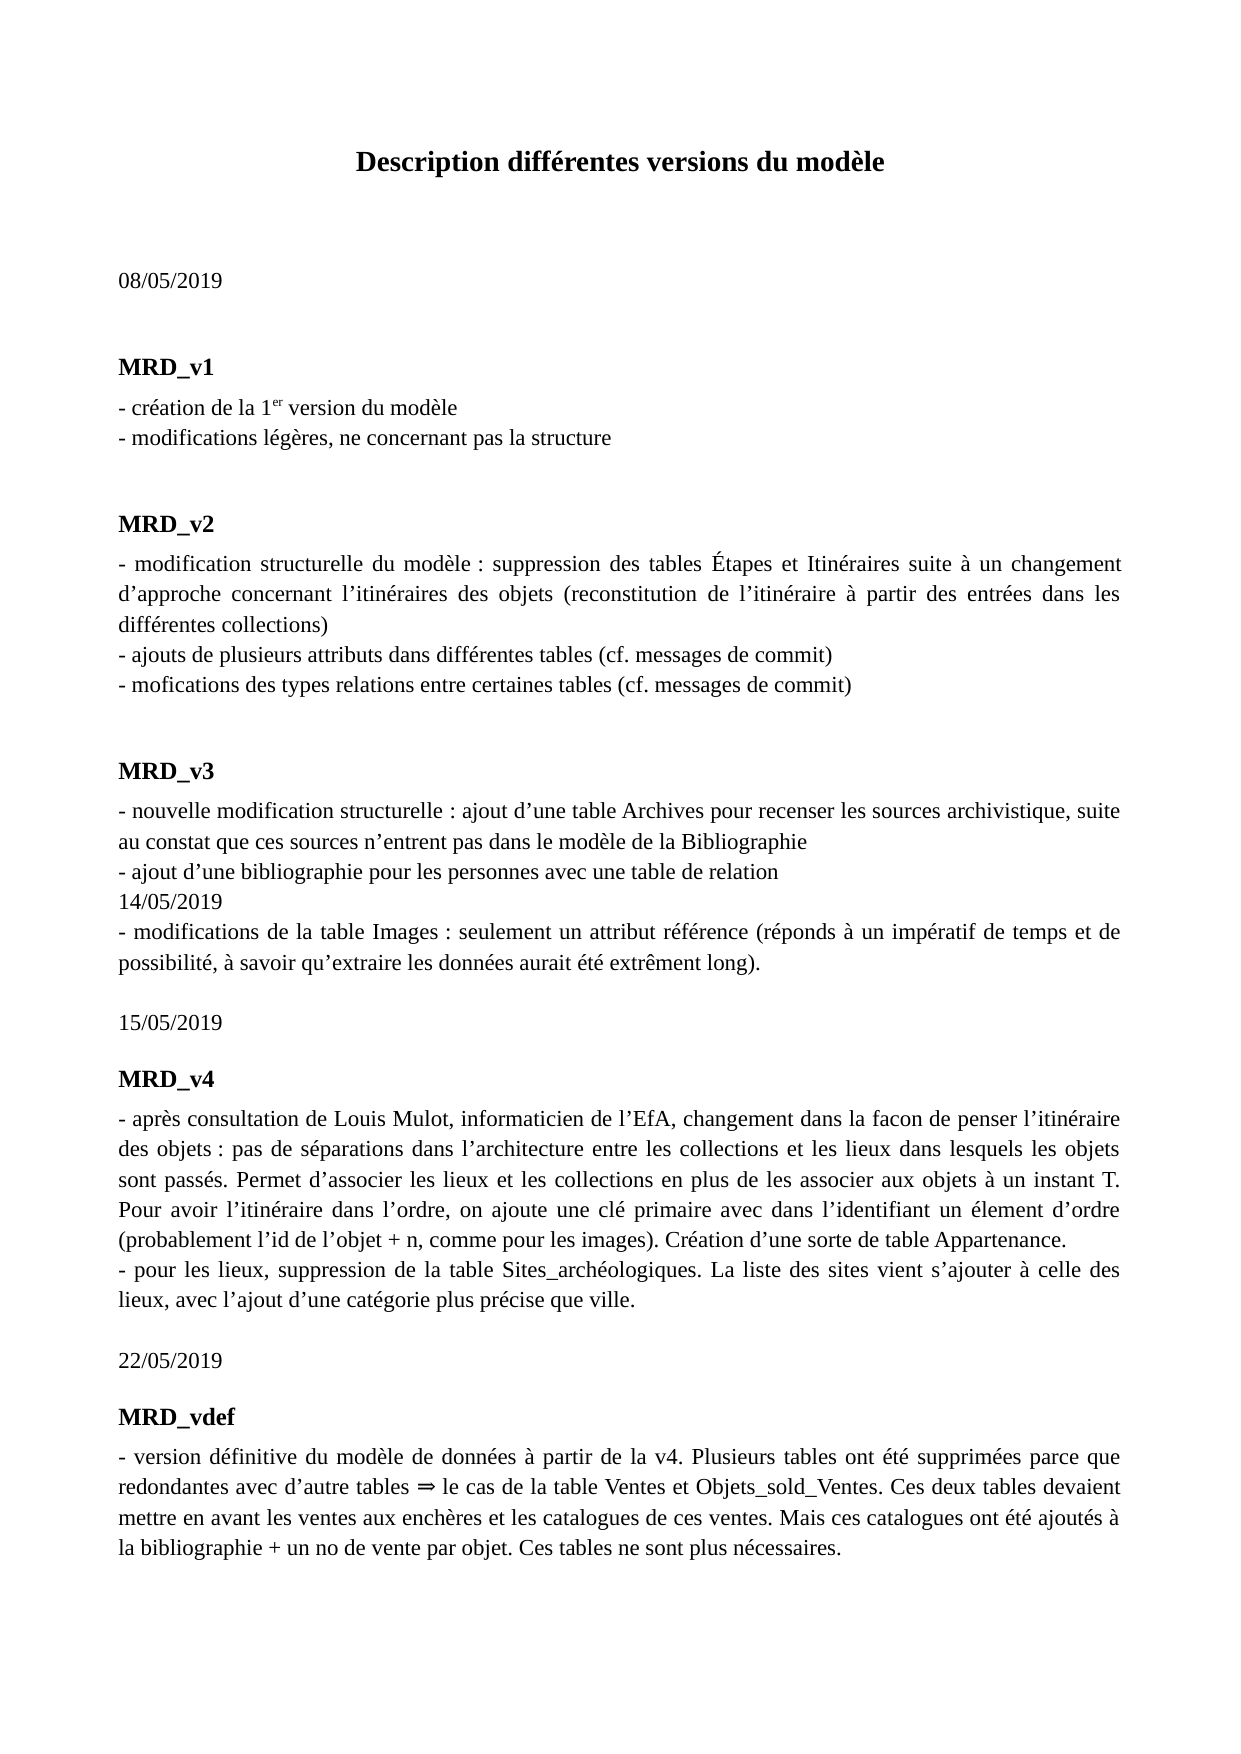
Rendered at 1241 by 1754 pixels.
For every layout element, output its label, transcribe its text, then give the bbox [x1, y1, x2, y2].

subtitle MRD_v3 [118, 757, 1122, 785]
text 08/05/2019 [118, 267, 1122, 293]
text - création de la 1er version du modèle [118, 394, 1122, 420]
text - version définitive du modèle de données à partir de la v4. Plusieurs tables ont été supprimées parce que redondantes avec d’autre tables ⇒ le cas de la table Ventes et Objets_sold_Ventes. Ces deux tables devaient mettre en avant les ventes aux enchères et les catalogues de ces ventes. Mais ces catalogues ont été ajoutés à la bibliographie + un no de vente par objet. Ces tables ne sont plus nécessaires. [118, 1443, 1122, 1560]
text - pour les lieux, suppression de la table Sites_archéologiques. La liste des sites vient s’ajouter à celle des lieux, avec l’ajout d’une catégorie plus précise que ville. [118, 1256, 1122, 1313]
subtitle MRD_v4 [118, 1064, 1122, 1093]
text - après consultation de Louis Mulot, informaticien de l’EfA, changement dans la facon de penser l’itinéraire des objets : pas de séparations dans l’architecture entre les collections et les lieux dans lesquels les objets sont passés. Permet d’associer les lieux et les collections en plus de les associer aux objets à un instant T. Pour avoir l’itinéraire dans l’ordre, on ajoute une clé primaire avec dans l’identifiant un élement d’ordre (probablement l’id de l’objet + n, comme pour les images). Création d’une sorte de table Appartenance. [118, 1105, 1122, 1252]
subtitle MRD_v2 [118, 509, 1122, 538]
text 22/05/2019 [118, 1347, 1122, 1373]
text - ajouts de plusieurs attributs dans différentes tables (cf. messages de commit) [118, 641, 1122, 667]
text - modifications de la table Images : seulement un attribut référence (réponds à un impératif de temps et de possibilité, à savoir qu’extraire les données aurait été extrêment long). [118, 918, 1122, 975]
subtitle MRD_vdef [118, 1402, 1122, 1431]
text 15/05/2019 [118, 1009, 1122, 1035]
subtitle MRD_v1 [118, 353, 1122, 381]
text - mofications des types relations entre certaines tables (cf. messages de commit) [118, 671, 1122, 697]
text - modifications légères, ne concernant pas la structure [118, 424, 1122, 450]
text - nouvelle modification structurelle : ajout d’une table Archives pour recenser les sources archivistique, suite au constat que ces sources n’entrent pas dans le modèle de la Bibliographie [118, 798, 1122, 854]
title Description différentes versions du modèle [118, 144, 1122, 177]
text - modification structurelle du modèle : suppression des tables Étapes et Itinéraires suite à un changement d’approche concernant l’itinéraires des objets (reconstitution de l’itinéraire à partir des entrées dans les différentes collections) [118, 550, 1122, 637]
text 14/05/2019 [118, 888, 1122, 914]
text - ajout d’une bibliographie pour les personnes avec une table de relation [118, 858, 1122, 884]
